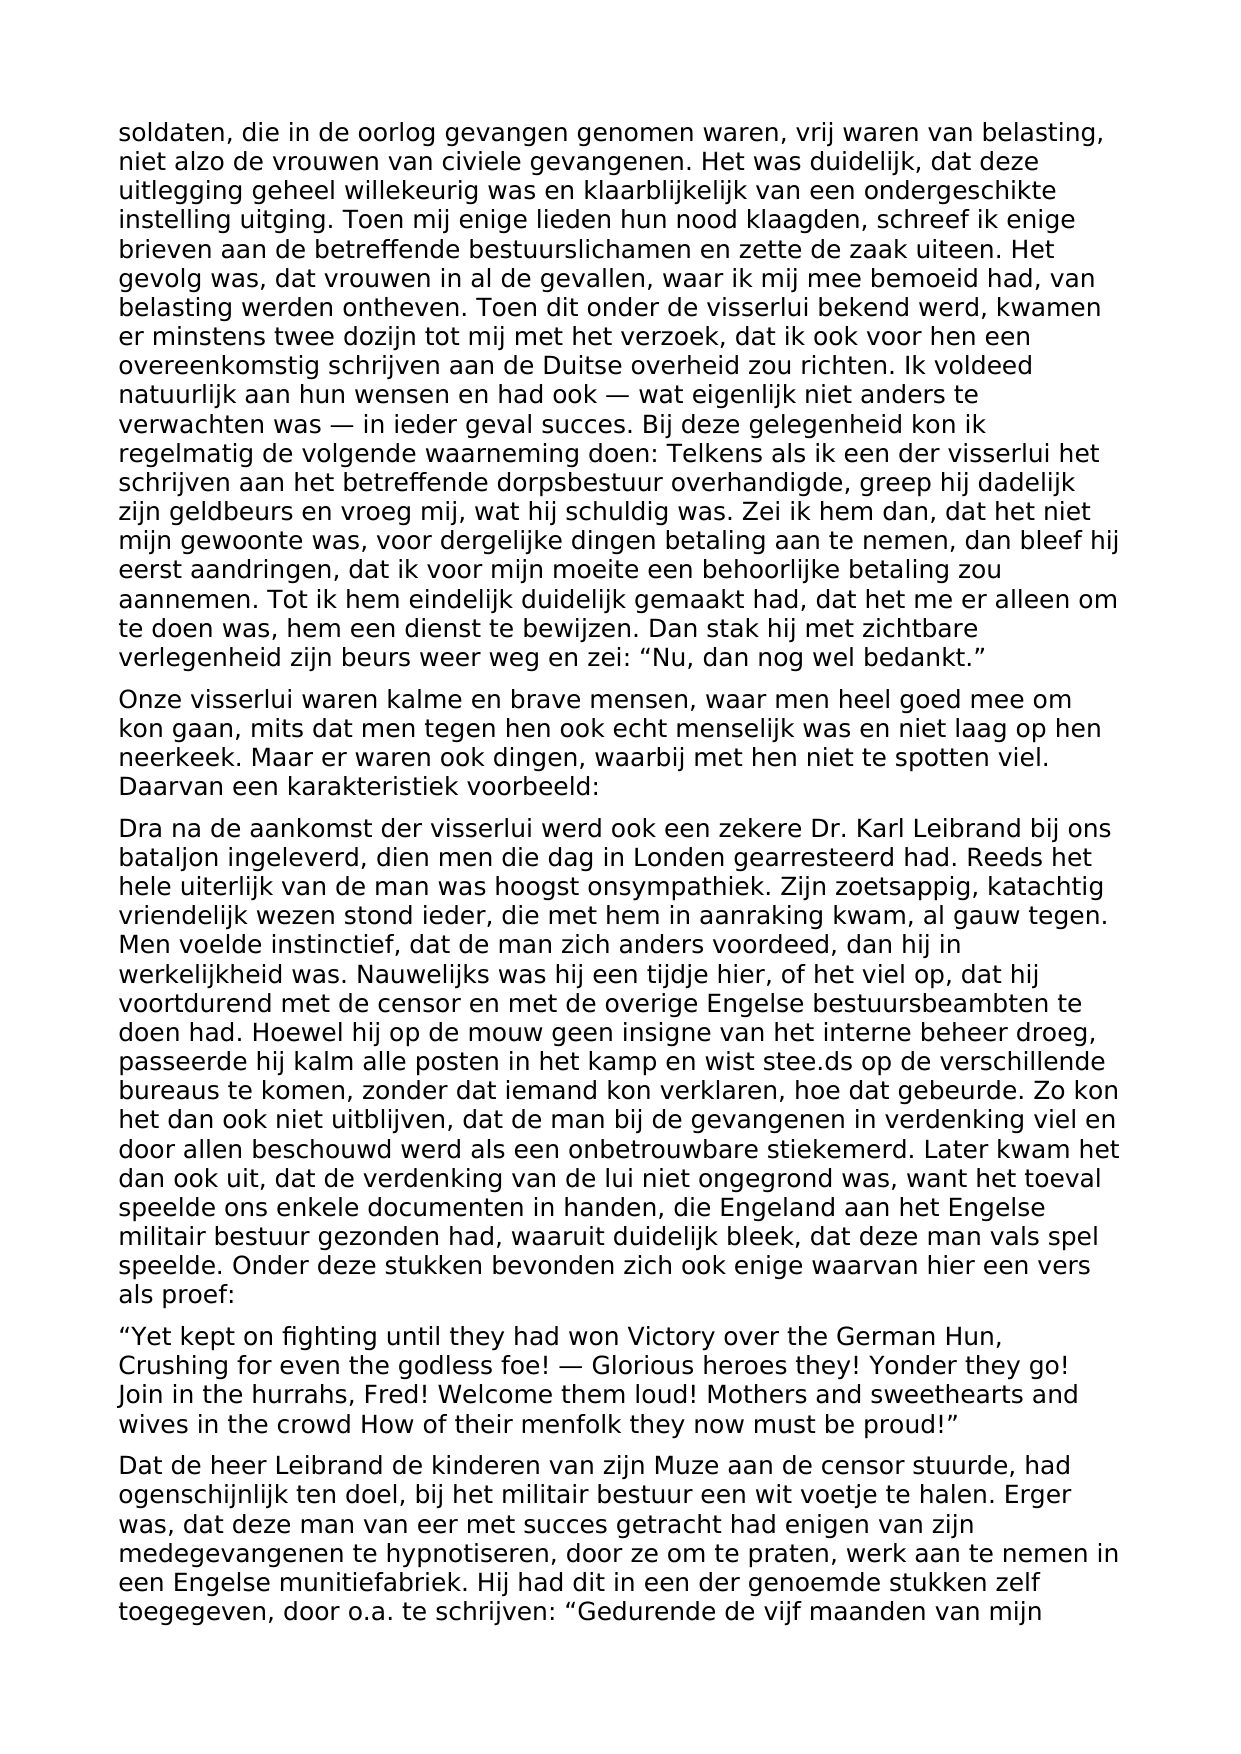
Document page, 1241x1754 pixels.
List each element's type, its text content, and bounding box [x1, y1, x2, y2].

text soldaten, die in de oorlog gevangen genomen waren, vrij waren van belasting, niet alzo de vrouwen van civiele gevangenen. Het was duidelijk, dat deze uitlegging geheel willekeurig was en klaarblijkelijk van een ondergeschikte instelling uitging. Toen mij enige lieden hun nood klaagden, schreef ik enige brieven aan de betreffende bestuurslichamen en zette de zaak uiteen. Het gevolg was, dat vrouwen in al de gevallen, waar ik mij mee bemoeid had, van belasting werden ontheven. Toen dit onder de visserlui bekend werd, kwamen er minstens twee dozijn tot mij met het verzoek, dat ik ook voor hen een overeenkomstig schrijven aan de Duitse overheid zou richten. Ik voldeed natuurlijk aan hun wensen en had ook — wat eigenlijk niet anders te verwachten was — in ieder geval succes. Bij deze gelegenheid kon ik regelmatig de volgende waarneming doen: Telkens als ik een der visserlui het schrijven aan het betreffende dorpsbestuur overhandigde, greep hij dadelijk zijn geldbeurs en vroeg mij, wat hij schuldig was. Zei ik hem dan, dat het niet mijn gewoonte was, voor dergelijke dingen betaling aan te nemen, dan bleef hij eerst aandringen, dat ik voor mijn moeite een behoorlijke betaling zou aannemen. Tot ik hem eindelijk duidelijk gemaakt had, dat het me er alleen om te doen was, hem een dienst te bewijzen. Dan stak hij met zichtbare verlegenheid zijn beurs weer weg en zei: “Nu, dan nog wel bedankt.” [118, 118, 1122, 672]
text Onze visserlui waren kalme en brave mensen, waar men heel goed mee om kon gaan, mits dat men tegen hen ook echt menselijk was en niet laag op hen neerkeek. Maar er waren ook dingen, waarbij met hen niet te spotten viel. Daarvan een karakteristiek voorbeeld: [118, 685, 1122, 801]
text “Yet kept on fighting until they had won Victory over the German Hun, Crushing for even the godless foe! — Glorious heroes they! Yonder they go! Join in the hurrahs, Fred! Welcome them loud! Mothers and sweethearts and wives in the crowd How of their menfolk they now must be proud!” [118, 1322, 1122, 1439]
text Dra na de aankomst der visserlui werd ook een zekere Dr. Karl Leibrand bij ons bataljon ingeleverd, dien men die dag in Londen gearresteerd had. Reeds het hele uiterlijk van de man was hoogst onsympathiek. Zijn zoetsappig, katachtig vriendelijk wezen stond ieder, die met hem in aanraking kwam, al gauw tegen. Men voelde instinctief, dat de man zich anders voordeed, dan hij in werkelijkheid was. Nauwelijks was hij een tijdje hier, of het viel op, dat hij voortdurend met de censor en met de overige Engelse bestuursbeambten te doen had. Hoewel hij op de mouw geen insigne van het interne beheer droeg, passeerde hij kalm alle posten in het kamp en wist stee.ds op de verschillende bureaus te komen, zonder dat iemand kon verklaren, hoe dat gebeurde. Zo kon het dan ook niet uitblijven, dat de man bij de gevangenen in verdenking viel en door allen beschouwd werd als een onbetrouwbare stiekemerd. Later kwam het dan ook uit, dat de verdenking van de lui niet ongegrond was, want het toeval speelde ons enkele documenten in handen, die Engeland aan het Engelse militair bestuur gezonden had, waaruit duidelijk bleek, dat deze man vals spel speelde. Onder deze stukken bevonden zich ook enige waarvan hier een vers als proef: [118, 814, 1122, 1310]
text Dat de heer Leibrand de kinderen van zijn Muze aan de censor stuurde, had ogenschijnlijk ten doel, bij het militair bestuur een wit voetje te halen. Erger was, dat deze man van eer met succes getracht had enigen van zijn medegevangenen te hypnotiseren, door ze om te praten, werk aan te nemen in een Engelse munitiefabriek. Hij had dit in een der genoemde stukken zelf toegegeven, door o.a. te schrijven: “Gedurende de vijf maanden van mijn [118, 1451, 1122, 1626]
